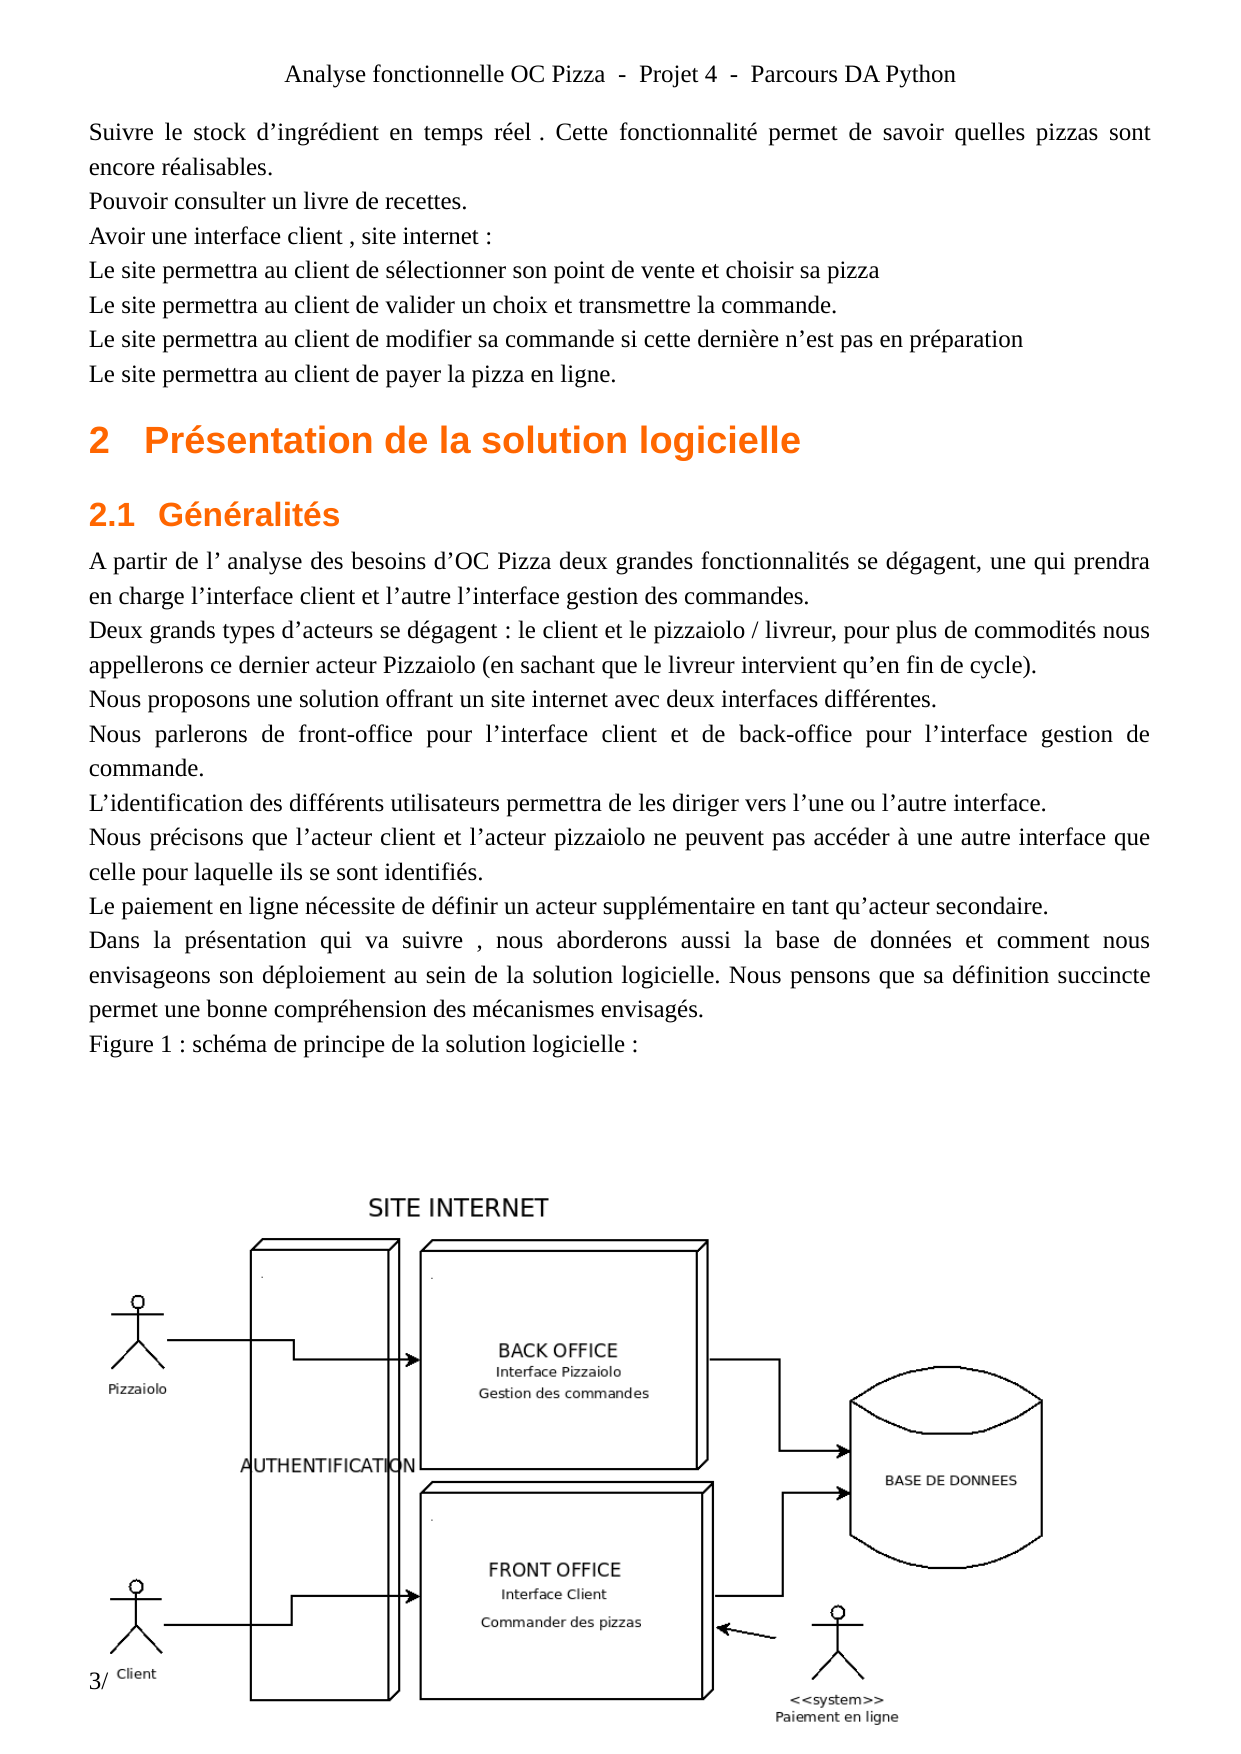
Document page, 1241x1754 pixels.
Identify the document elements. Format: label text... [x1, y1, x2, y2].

text Suivre le stock d’ingrédient en temps réel . Cette fonctionnalité permet de savoir quelles pizzas sont encore réalisables. [88, 117, 1152, 181]
text L’identification des différents utilisateurs permettra de les diriger vers l’une ou l’autre interface. [88, 788, 1152, 816]
text Le site permettra au client de modifier sa commande si cette dernière n’est pas en préparation [88, 324, 1152, 353]
text Le site permettra au client de valider un choix et transmettre la commande. [88, 290, 1152, 318]
text Figure 1 : schéma de principe de la solution logicielle : [88, 1029, 1152, 1058]
text Deux grands types d’acteurs se dégagent : le client et le pizzaiolo / livreur, pour plus de commodités nous appellerons ce dernier acteur Pizzaiolo (en sachant que le livreur intervient qu’en fin de cycle). [88, 615, 1152, 678]
text Le site permettra au client de sélectionner son point de vente et choisir sa pizza [88, 255, 1152, 284]
text Pouvoir consulter un livre de recettes. [88, 186, 1152, 215]
text Le paiement en ligne nécessite de définir un acteur supplémentaire en tant qu’acteur secondaire. [88, 891, 1152, 920]
text Nous parlerons de front-office pour l’interface client et de back-office pour l’interface gestion de commande. [88, 719, 1152, 782]
text Avoir une interface client , site internet : [88, 221, 1152, 249]
subtitle Présentation de la solution logicielle [88, 418, 1152, 462]
text Dans la présentation qui va suivre , nous aborderons aussi la base de données et comment nous envisageons son déploiement au sein de la solution logicielle. Nous pensons que sa définition succincte permet une bonne compréhension des mécanismes envisagés. [88, 926, 1152, 1023]
text Nous proposons une solution offrant un site internet avec deux interfaces différentes. [88, 684, 1152, 713]
text A partir de l’ analyse des besoins d’OC Pizza deux grandes fonctionnalités se dégagent, une qui prendra en charge l’interface client et l’autre l’interface gestion des commandes. [88, 546, 1152, 609]
picture [108, 1194, 1045, 1726]
text Nous précisons que l’acteur client et l’acteur pizzaiolo ne peuvent pas accéder à une autre interface que celle pour laquelle ils se sont identifiés. [88, 822, 1152, 885]
subtitle Généralités [88, 495, 1152, 534]
text Le site permettra au client de payer la pizza en ligne. [88, 359, 1152, 387]
